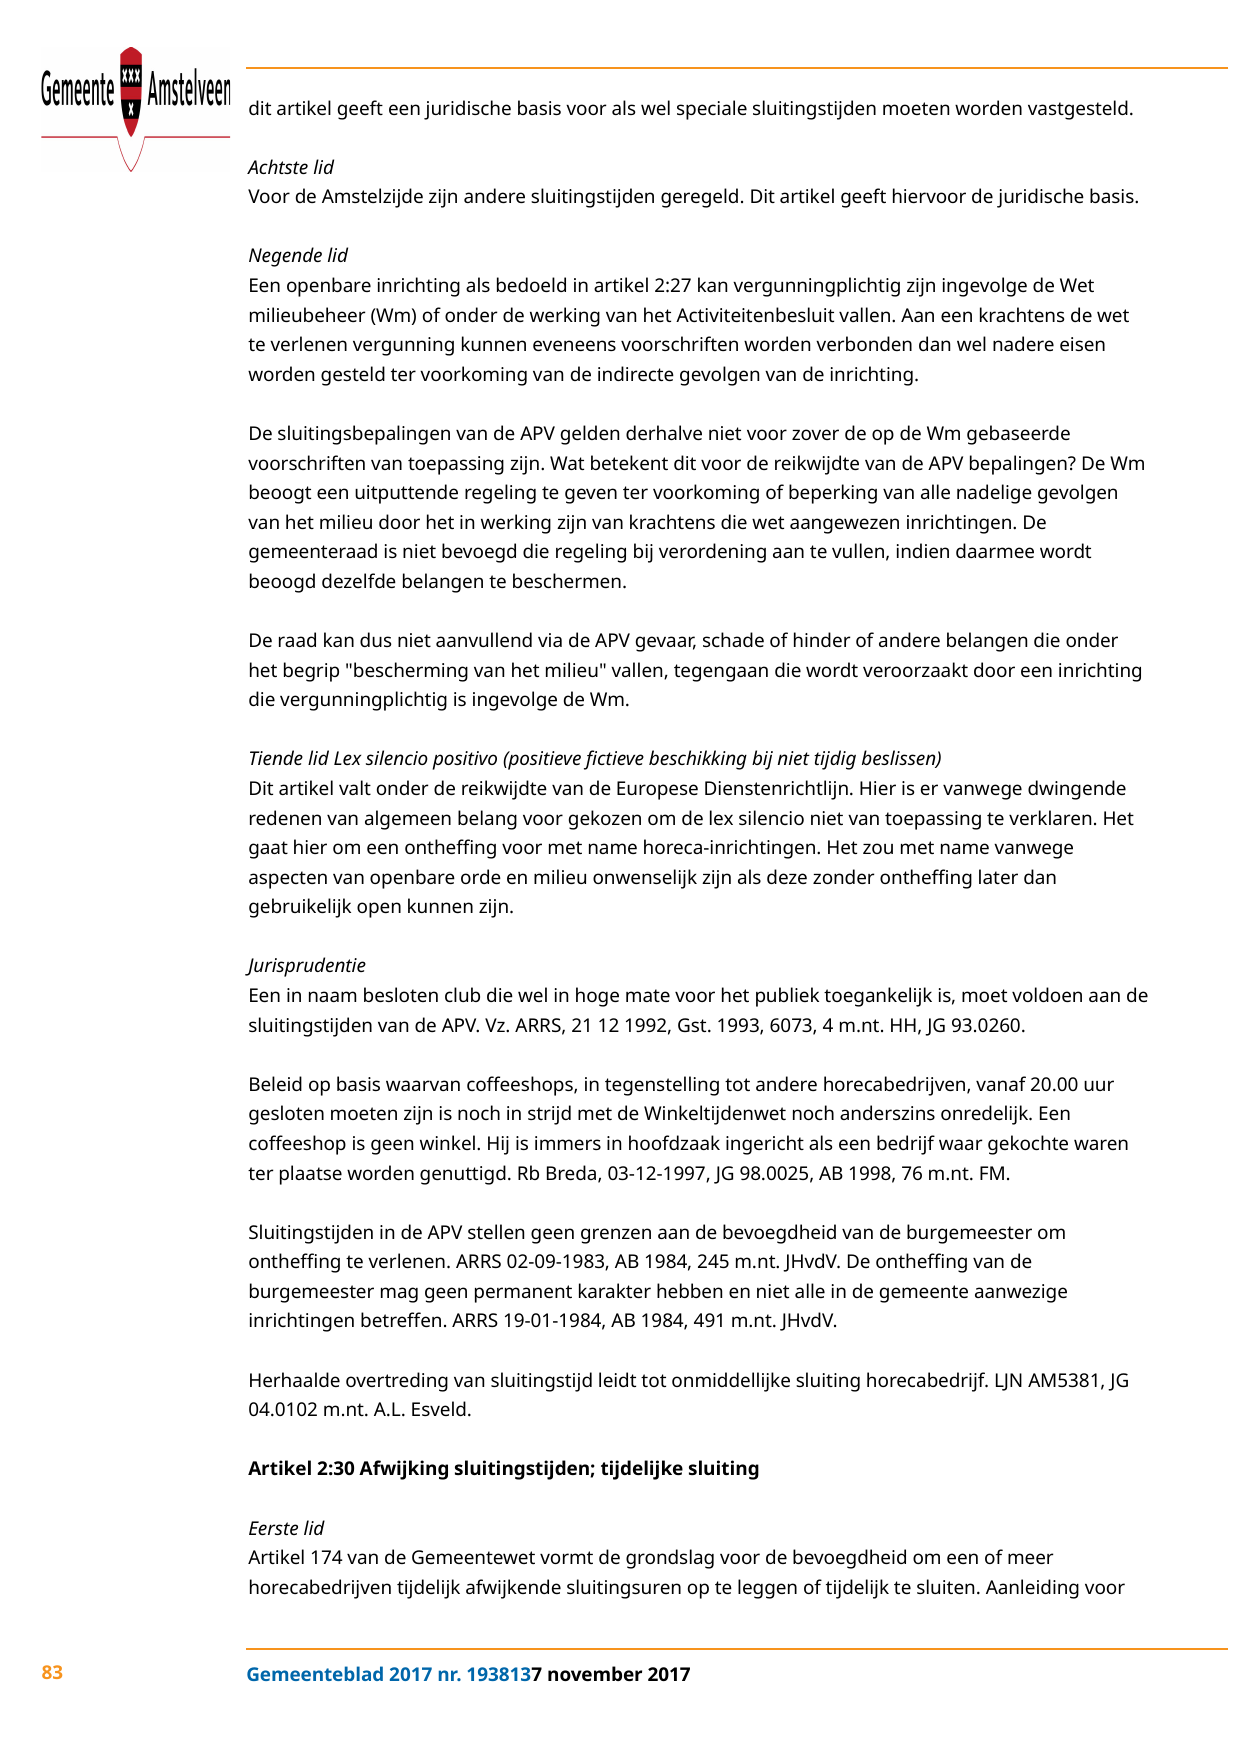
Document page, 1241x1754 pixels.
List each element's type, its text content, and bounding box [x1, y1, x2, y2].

text Beleid op basis waarvan coffeeshops, in tegenstelling tot andere horecabedrijven, vanaf 20.00 uur gesloten moeten zijn is noch in strijd met de Winkeltijdenwet noch anderszins onredelijk. Een coffeeshop is geen winkel. Hij is immers in hoofdzaak ingericht als een bedrijf waar gekochte waren ter plaatse worden genuttigd. Rb Breda, 03-12-1997, JG 98.0025, AB 1998, 76 m.nt. FM. [248, 1071, 1152, 1186]
text Artikel 2:30 Afwijking sluitingstijden; tijdelijke sluiting [248, 1456, 1152, 1481]
text Jurisprudentie [248, 953, 1152, 978]
text dit artikel geeft een juridische basis voor als wel speciale sluitingstijden moeten worden vastgesteld. [248, 95, 1152, 121]
text Negende lid [248, 243, 1152, 268]
text De raad kan dus niet aanvullend via de APV gevaar, schade of hinder of andere belangen die onder het begrip "bescherming van het milieu" vallen, tegengaan die wordt veroorzaakt door een inrichting die vergunningplichtig is ingevolge de Wm. [248, 627, 1152, 712]
picture [41, 47, 231, 172]
text Een in naam besloten club die wel in hoge mate voor het publiek toegankelijk is, moet voldoen aan de sluitingstijden van de APV. Vz. ARRS, 21 12 1992, Gst. 1993, 6073, 4 m.nt. HH, JG 93.0260. [248, 982, 1152, 1038]
text Sluitingstijden in de APV stellen geen grenzen aan de bevoegdheid van de burgemeester om ontheffing te verlenen. ARRS 02-09-1983, AB 1984, 245 m.nt. JHvdV. De ontheffing van de burgemeester mag geen permanent karakter hebben en niet alle in de gemeente aanwezige inrichtingen betreffen. ARRS 19-01-1984, AB 1984, 491 m.nt. JHvdV. [248, 1219, 1152, 1333]
text Artikel 174 van de Gemeentewet vormt de grondslag voor de bevoegdheid om een of meer horecabedrijven tijdelijk afwijkende sluitingsuren op te leggen of tijdelijk te sluiten. Aanleiding voor [248, 1544, 1152, 1600]
text Een openbare inrichting als bedoeld in artikel 2:27 kan vergunningplichtig zijn ingevolge de Wet milieubeheer (Wm) of onder de werking van het Activiteitenbesluit vallen. Aan een krachtens de wet te verlenen vergunning kunnen eveneens voorschriften worden verbonden dan wel nadere eisen worden gesteld ter voorkoming van de indirecte gevolgen van de inrichting. [248, 272, 1152, 387]
text Dit artikel valt onder de reikwijdte van de Europese Dienstenrichtlijn. Hier is er vanwege dwingende redenen van algemeen belang voor gekozen om de lex silencio niet van toepassing te verklaren. Het gaat hier om een ontheffing voor met name horeca-inrichtingen. Het zou met name vanwege aspecten van openbare orde en milieu onwenselijk zijn als deze zonder ontheffing later dan gebruikelijk open kunnen zijn. [248, 775, 1152, 919]
text Voor de Amstelzijde zijn andere sluitingstijden geregeld. Dit artikel geeft hiervoor de juridische basis. [248, 183, 1152, 209]
text Herhaalde overtreding van sluitingstijd leidt tot onmiddellijke sluiting horecabedrijf. LJN AM5381, JG 04.0102 m.nt. A.L. Esveld. [248, 1367, 1152, 1422]
text Achtste lid [248, 154, 1152, 180]
text Tiende lid Lex silencio positivo (positieve fictieve beschikking bij niet tijdig beslissen) [248, 746, 1152, 771]
text Eerste lid [248, 1515, 1152, 1541]
text De sluitingsbepalingen van de APV gelden derhalve niet voor zover de op de Wm gebaseerde voorschriften van toepassing zijn. Wat betekent dit voor de reikwijdte van de APV bepalingen? De Wm beoogt een uitputtende regeling te geven ter voorkoming of beperking van alle nadelige gevolgen van het milieu door het in werking zijn van krachtens die wet aangewezen inrichtingen. De gemeenteraad is niet bevoegd die regeling bij verordening aan te vullen, indien daarmee wordt beoogd dezelfde belangen te beschermen. [248, 420, 1152, 594]
